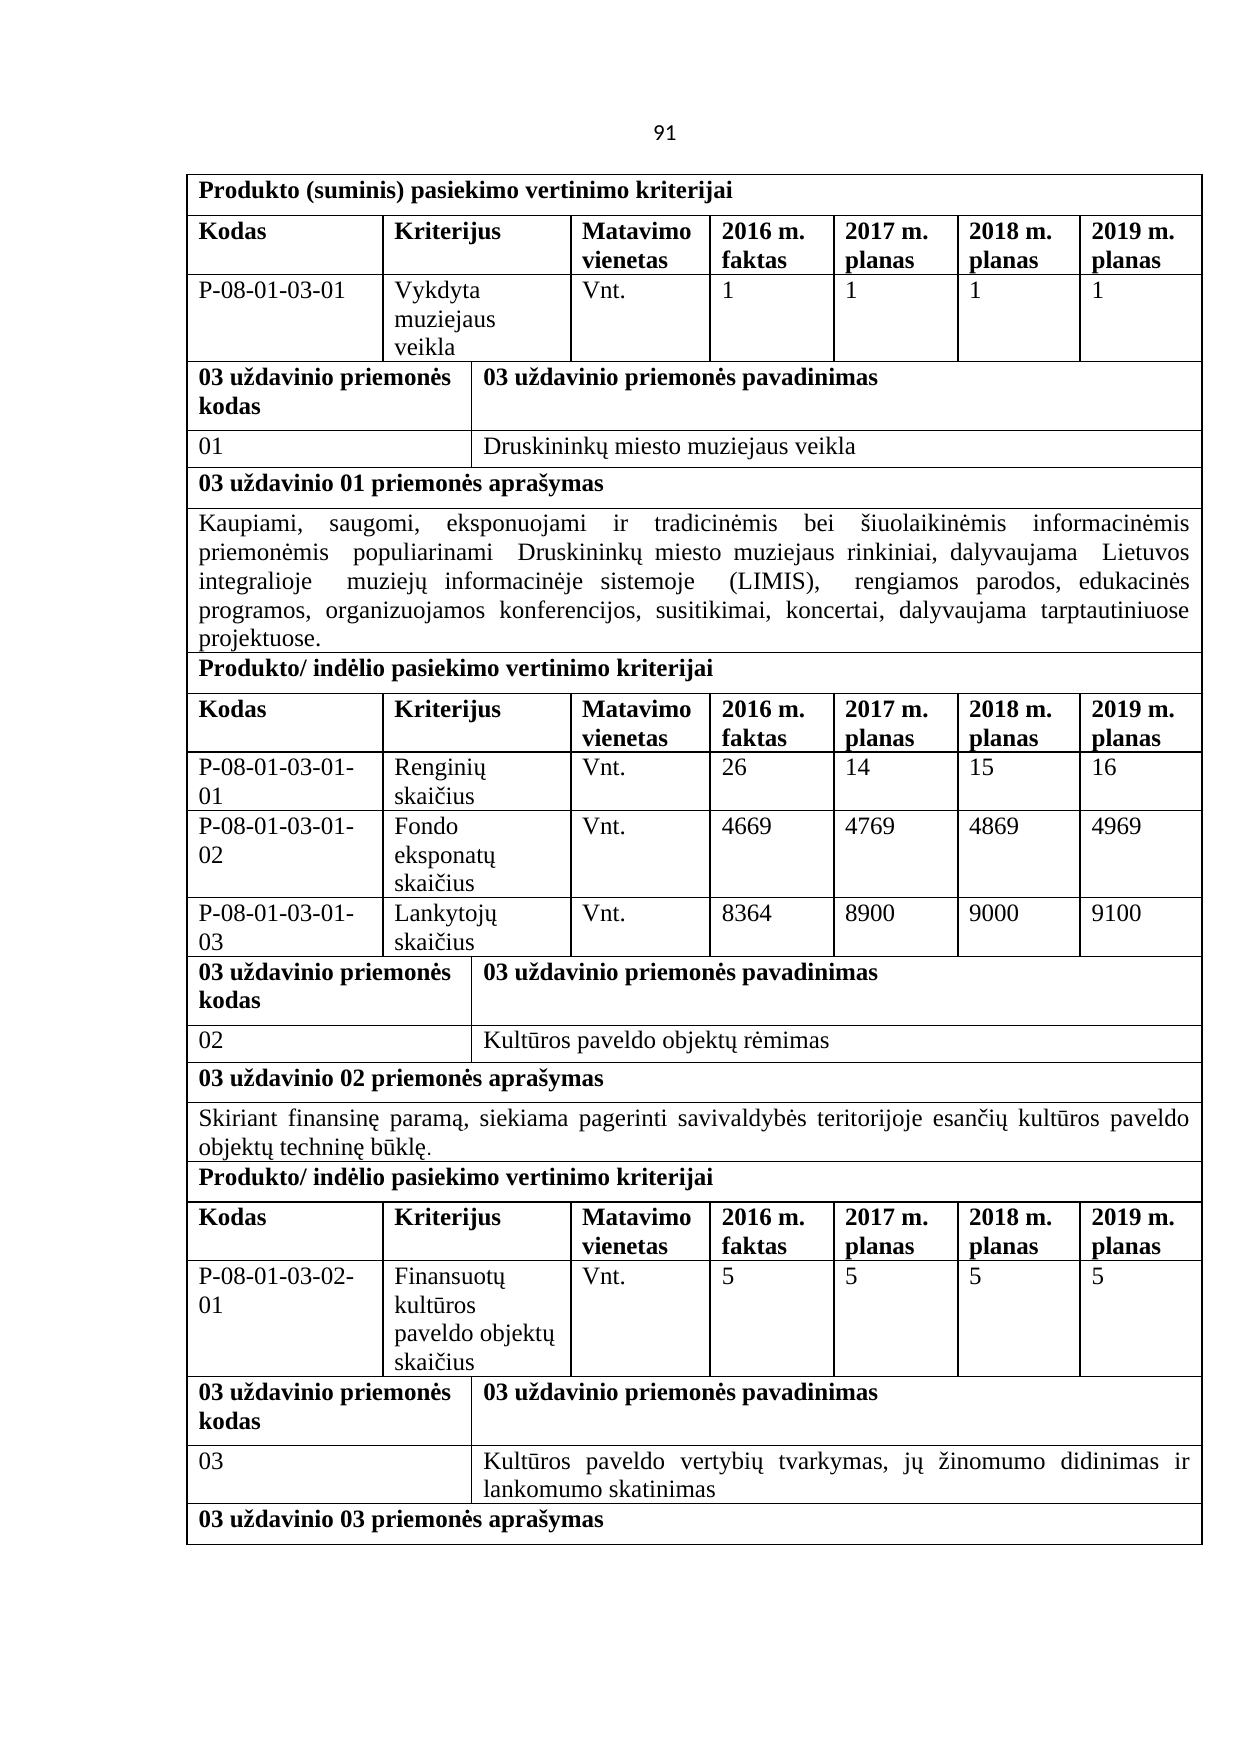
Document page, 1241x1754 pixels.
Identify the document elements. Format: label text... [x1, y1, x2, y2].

table_cell Kodas [188, 216, 382, 274]
table_cell Matavimo vienetas [572, 694, 709, 751]
table_cell 02 [188, 1026, 471, 1062]
table_cell Kaupiami, saugomi, eksponuojami ir tradicinėmis bei šiuolaikinėmis informacinėmis priemonėmis populiarinami Druskininkų miesto muziejaus rinkiniai, dalyvaujama Lietuvos integralioje muziejų informacinėje sistemoje (LIMIS), rengiamos parodos, edukacinės programos, organizuojamos konferencijos, susitikimai, koncertai, dalyvaujama tarptautiniuose projektuose. [188, 509, 1201, 652]
table_cell 03 uždavinio priemonės pavadinimas [472, 362, 1201, 430]
table_cell Vnt. [572, 1261, 709, 1376]
table_cell Kodas [188, 694, 382, 751]
table_cell Vnt. [572, 275, 709, 361]
table_cell Kultūros paveldo vertybių tvarkymas, jų žinomumo didinimas ir lankomumo skatinimas [472, 1446, 1201, 1503]
table_cell Kodas [188, 1203, 382, 1260]
table_cell Vykdyta muziejaus veikla [384, 275, 570, 361]
table_cell 03 uždavinio 03 priemonės aprašymas [188, 1504, 1201, 1544]
table_cell Skiriant finansinę paramą, siekiama pagerinti savivaldybės teritorijoje esančių kultūros paveldo objektų techninę būklę. [188, 1103, 1201, 1161]
table_cell 2016 m. faktas [711, 216, 833, 274]
table_cell 16 [1081, 753, 1201, 810]
table_cell Druskininkų miesto muziejaus veikla [472, 431, 1201, 467]
table_cell 2019 m. planas [1081, 694, 1201, 751]
table_cell Finansuotų kultūros paveldo objektų skaičius [384, 1261, 570, 1376]
table_cell 03 uždavinio priemonės kodas [188, 957, 471, 1024]
table_cell Produkto/ indėlio pasiekimo vertinimo kriterijai [188, 653, 1201, 693]
table_cell 2018 m. planas [959, 216, 1079, 274]
table_cell Fondo eksponatų skaičius [384, 811, 570, 897]
table_cell Matavimo vienetas [572, 216, 709, 274]
table_cell 4869 [959, 811, 1079, 897]
table_cell 4669 [711, 811, 833, 897]
table_cell 1 [1081, 275, 1201, 361]
table_cell 9000 [959, 898, 1079, 956]
table_cell 8900 [835, 898, 957, 956]
table_cell 2017 m. planas [835, 1203, 957, 1260]
table_cell 2016 m. faktas [711, 1203, 833, 1260]
table_cell 1 [711, 275, 833, 361]
table_cell 03 uždavinio priemonės kodas [188, 1377, 471, 1445]
table_cell Kultūros paveldo objektų rėmimas [472, 1026, 1201, 1062]
table_cell P-08-01-03-01-02 [188, 811, 382, 897]
table_cell 15 [959, 753, 1079, 810]
table_cell 2019 m. planas [1081, 216, 1201, 274]
table_cell Kriterijus [384, 694, 570, 751]
table_cell 2016 m. faktas [711, 694, 833, 751]
table_cell 5 [711, 1261, 833, 1376]
table_cell 5 [1081, 1261, 1201, 1376]
table_cell P-08-01-03-01 [188, 275, 382, 361]
table_cell Vnt. [572, 811, 709, 897]
table_cell 5 [959, 1261, 1079, 1376]
table_cell 1 [835, 275, 957, 361]
table_cell P-08-01-03-01-03 [188, 898, 382, 956]
table_cell 14 [835, 753, 957, 810]
table_cell 2017 m. planas [835, 216, 957, 274]
table_cell 5 [835, 1261, 957, 1376]
table_cell Renginių skaičius [384, 753, 570, 810]
table_cell Produkto/ indėlio pasiekimo vertinimo kriterijai [188, 1162, 1201, 1201]
table_cell 4769 [835, 811, 957, 897]
table_cell Kriterijus [384, 216, 570, 274]
table_cell Produkto (suminis) pasiekimo vertinimo kriterijai [188, 175, 1201, 215]
table_cell 03 uždavinio 01 priemonės aprašymas [188, 468, 1201, 507]
table_cell Matavimo vienetas [572, 1203, 709, 1260]
table_cell Lankytojų skaičius [384, 898, 570, 956]
table_cell Vnt. [572, 898, 709, 956]
table_cell P-08-01-03-02-01 [188, 1261, 382, 1376]
table_cell 2018 m. planas [959, 694, 1079, 751]
table_cell Kriterijus [384, 1203, 570, 1260]
table_cell 26 [711, 753, 833, 810]
table_cell 03 uždavinio priemonės kodas [188, 362, 471, 430]
table_cell 03 uždavinio 02 priemonės aprašymas [188, 1063, 1201, 1102]
table_cell 1 [959, 275, 1079, 361]
table_cell 9100 [1081, 898, 1201, 956]
table_cell 2018 m. planas [959, 1203, 1079, 1260]
table_cell 03 uždavinio priemonės pavadinimas [472, 957, 1201, 1024]
table_cell 4969 [1081, 811, 1201, 897]
table_cell P-08-01-03-01-01 [188, 753, 382, 810]
table_cell 03 [188, 1446, 471, 1503]
table_cell Vnt. [572, 753, 709, 810]
table_cell 2017 m. planas [835, 694, 957, 751]
table_cell 01 [188, 431, 471, 467]
table_cell 8364 [711, 898, 833, 956]
table_cell 03 uždavinio priemonės pavadinimas [472, 1377, 1201, 1445]
table_cell 2019 m. planas [1081, 1203, 1201, 1260]
